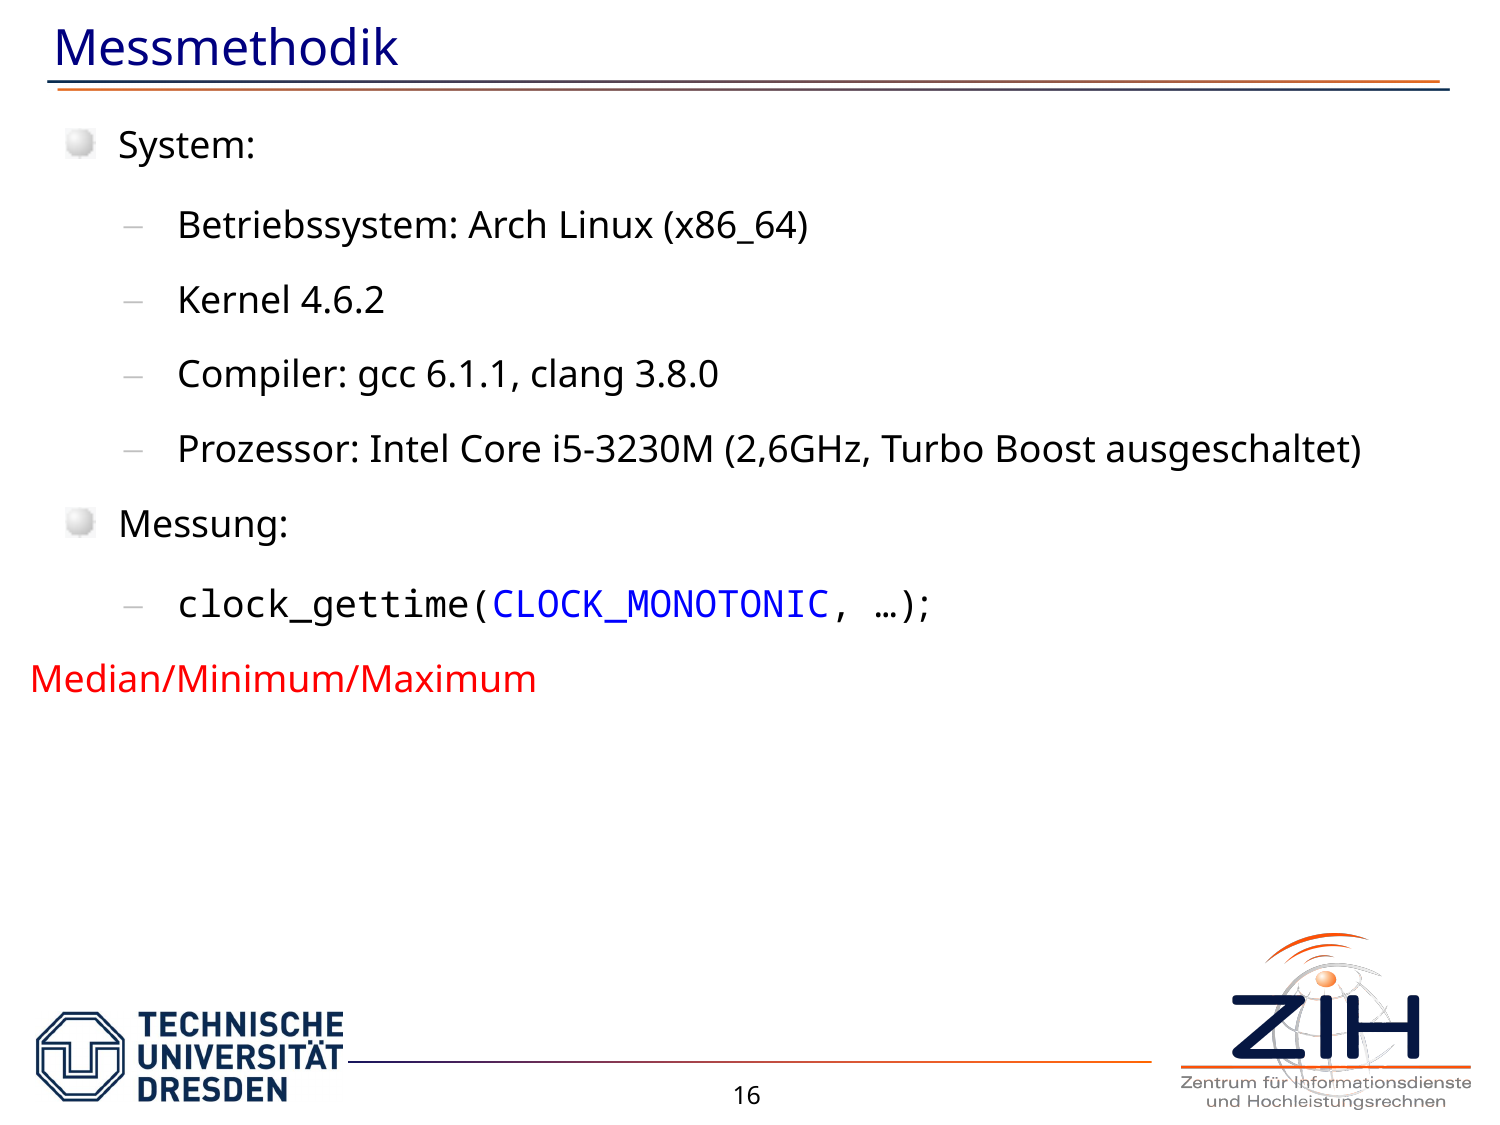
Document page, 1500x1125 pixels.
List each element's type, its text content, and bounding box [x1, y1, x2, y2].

title Messmethodik [53, 12, 1453, 81]
list System: Betriebssystem: Arch Linux (x86_64) Kernel 4.6.2 Compiler: gcc 6.1.1, clang 3.8.0 Prozessor: Intel Core i5-3230M (2,6GHz, Turbo Boost ausgeschaltet) Messung: clock_gettime(CLOCK_MONOTONIC, …); Median/Minimum/Maximum [29, 118, 1418, 968]
picture [35, 1011, 343, 1102]
picture [1181, 933, 1471, 1110]
picture [47, 80, 1450, 91]
